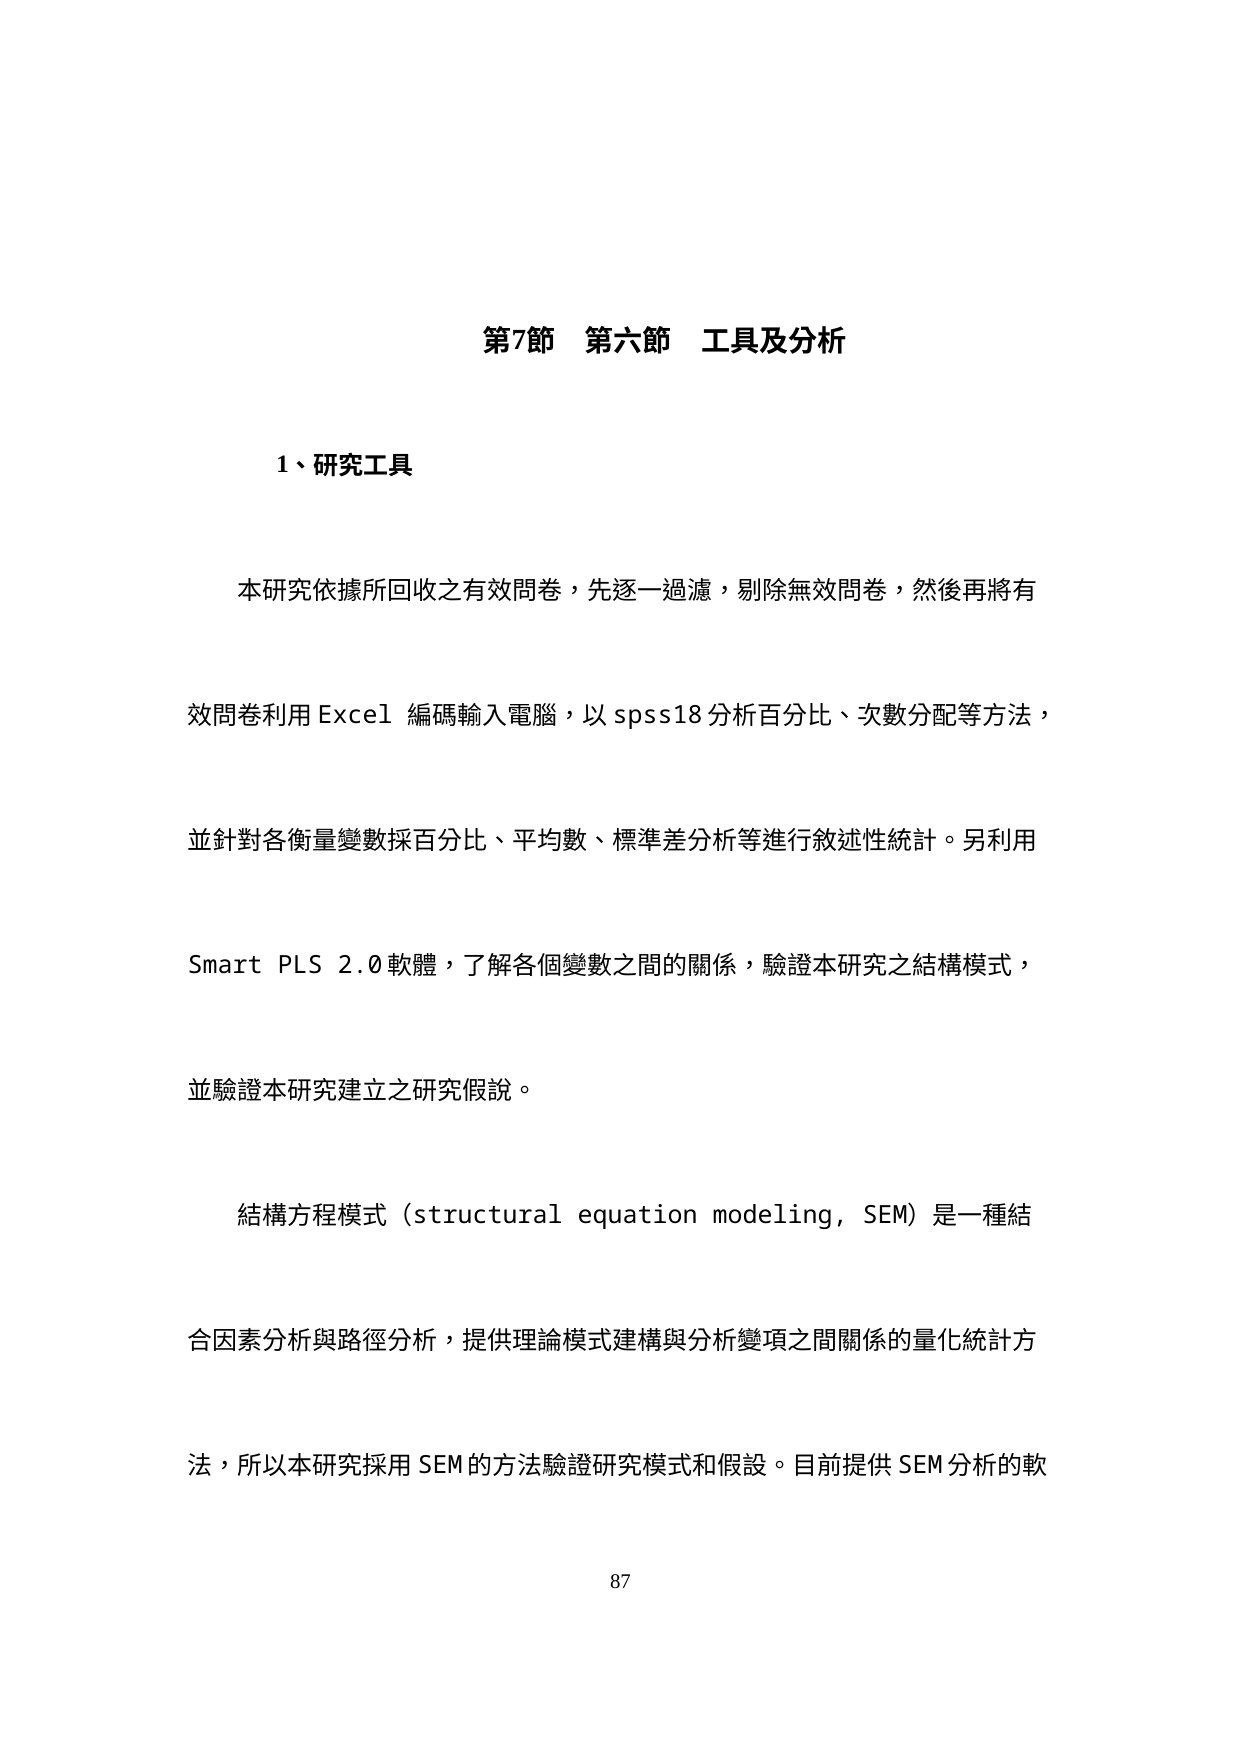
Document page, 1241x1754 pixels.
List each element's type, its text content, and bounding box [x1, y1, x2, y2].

text 本研究依據所回收之有效問卷，先逐一過濾，剔除無效問卷，然後再將有效問卷利用Excel 編碼輸入電腦，以spss18分析百分比、次數分配等方法，並針對各衡量變數採百分比、平均數、標準差分析等進行敘述性統計。另利用Smart PLS 2.0軟體，了解各個變數之間的關係，驗證本研究之結構模式，並驗證本研究建立之研究假說。 [187, 547, 1053, 1109]
subtitle 研究工具 [276, 422, 1053, 484]
text 結構方程模式（structural equation modeling, SEM）是一種結合因素分析與路徑分析，提供理論模式建構與分析變項之間關係的量化統計方法，所以本研究採用SEM的方法驗證研究模式和假設。目前提供SEM分析的軟 [187, 1172, 1053, 1484]
subtitle 第六節 工具及分析 [276, 297, 1053, 359]
